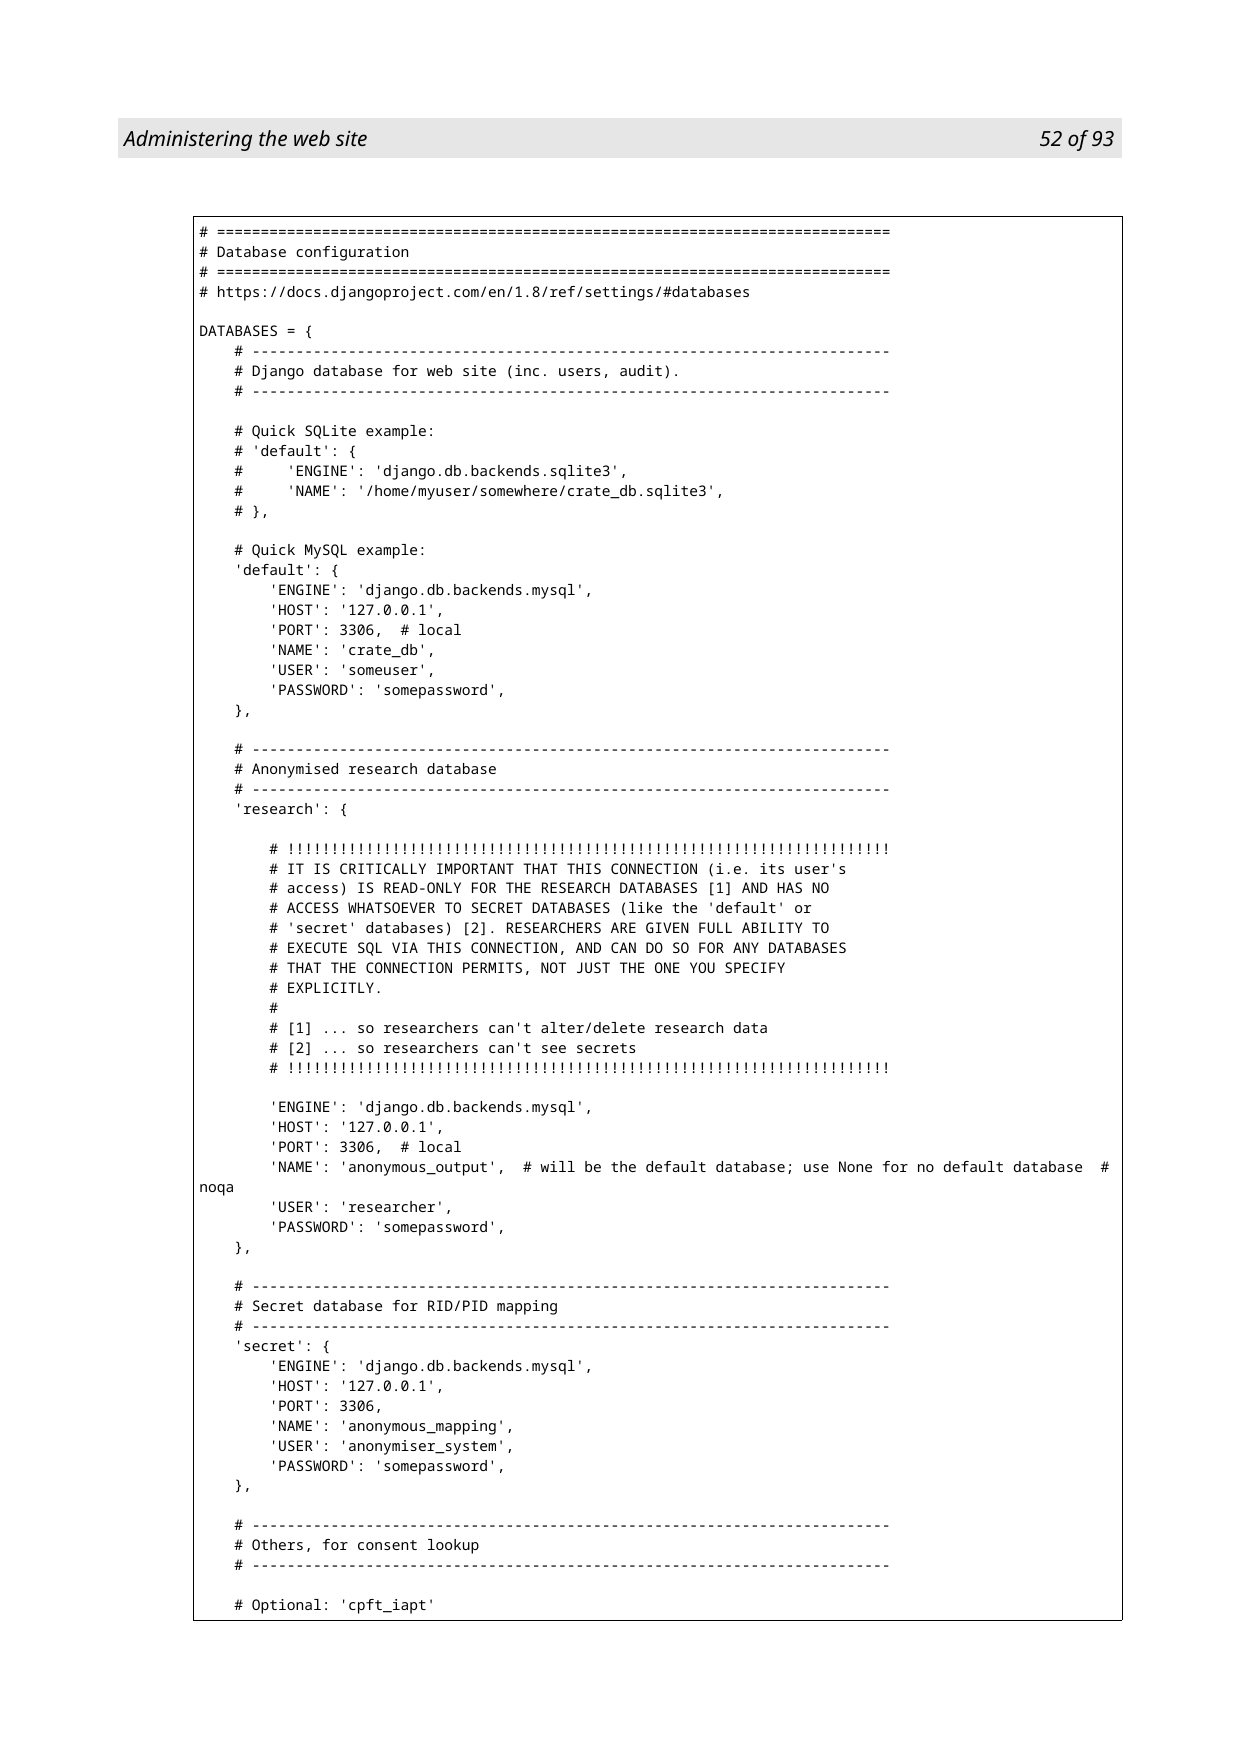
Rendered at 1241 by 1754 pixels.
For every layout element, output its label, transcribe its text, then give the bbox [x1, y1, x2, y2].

table_header # ============================================================================= # Database configuration # ============================================================================= # https://docs.djangoproject.com/en/1.8/ref/settings/#databases DATABASES = { # ------------------------------------------------------------------------- # Django database for web site (inc. users, audit). # ------------------------------------------------------------------------- # Quick SQLite example: # 'default': { # 'ENGINE': 'django.db.backends.sqlite3', # 'NAME': '/home/myuser/somewhere/crate_db.sqlite3', # }, # Quick MySQL example: 'default': { 'ENGINE': 'django.db.backends.mysql', 'HOST': '127.0.0.1', 'PORT': 3306, # local 'NAME': 'crate_db', 'USER': 'someuser', 'PASSWORD': 'somepassword', }, # ------------------------------------------------------------------------- # Anonymised research database # ------------------------------------------------------------------------- 'research': { # !!!!!!!!!!!!!!!!!!!!!!!!!!!!!!!!!!!!!!!!!!!!!!!!!!!!!!!!!!!!!!!!!!!!! # IT IS CRITICALLY IMPORTANT THAT THIS CONNECTION (i.e. its user's # access) IS READ-ONLY FOR THE RESEARCH DATABASES [1] AND HAS NO # ACCESS WHATSOEVER TO SECRET DATABASES (like the 'default' or # 'secret' databases) [2]. RESEARCHERS ARE GIVEN FULL ABILITY TO # EXECUTE SQL VIA THIS CONNECTION, AND CAN DO SO FOR ANY DATABASES # THAT THE CONNECTION PERMITS, NOT JUST THE ONE YOU SPECIFY # EXPLICITLY. # # [1] ... so researchers can't alter/delete research data # [2] ... so researchers can't see secrets # !!!!!!!!!!!!!!!!!!!!!!!!!!!!!!!!!!!!!!!!!!!!!!!!!!!!!!!!!!!!!!!!!!!!! 'ENGINE': 'django.db.backends.mysql', 'HOST': '127.0.0.1', 'PORT': 3306, # local 'NAME': 'anonymous_output', # will be the default database; use None for no default database # noqa 'USER': 'researcher', 'PASSWORD': 'somepassword', }, # ------------------------------------------------------------------------- # Secret database for RID/PID mapping # ------------------------------------------------------------------------- 'secret': { 'ENGINE': 'django.db.backends.mysql', 'HOST': '127.0.0.1', 'PORT': 3306, 'NAME': 'anonymous_mapping', 'USER': 'anonymiser_system', 'PASSWORD': 'somepassword', }, # ------------------------------------------------------------------------- # Others, for consent lookup # ------------------------------------------------------------------------- # Optional: 'cpft_iapt' [194, 217, 1122, 1620]
